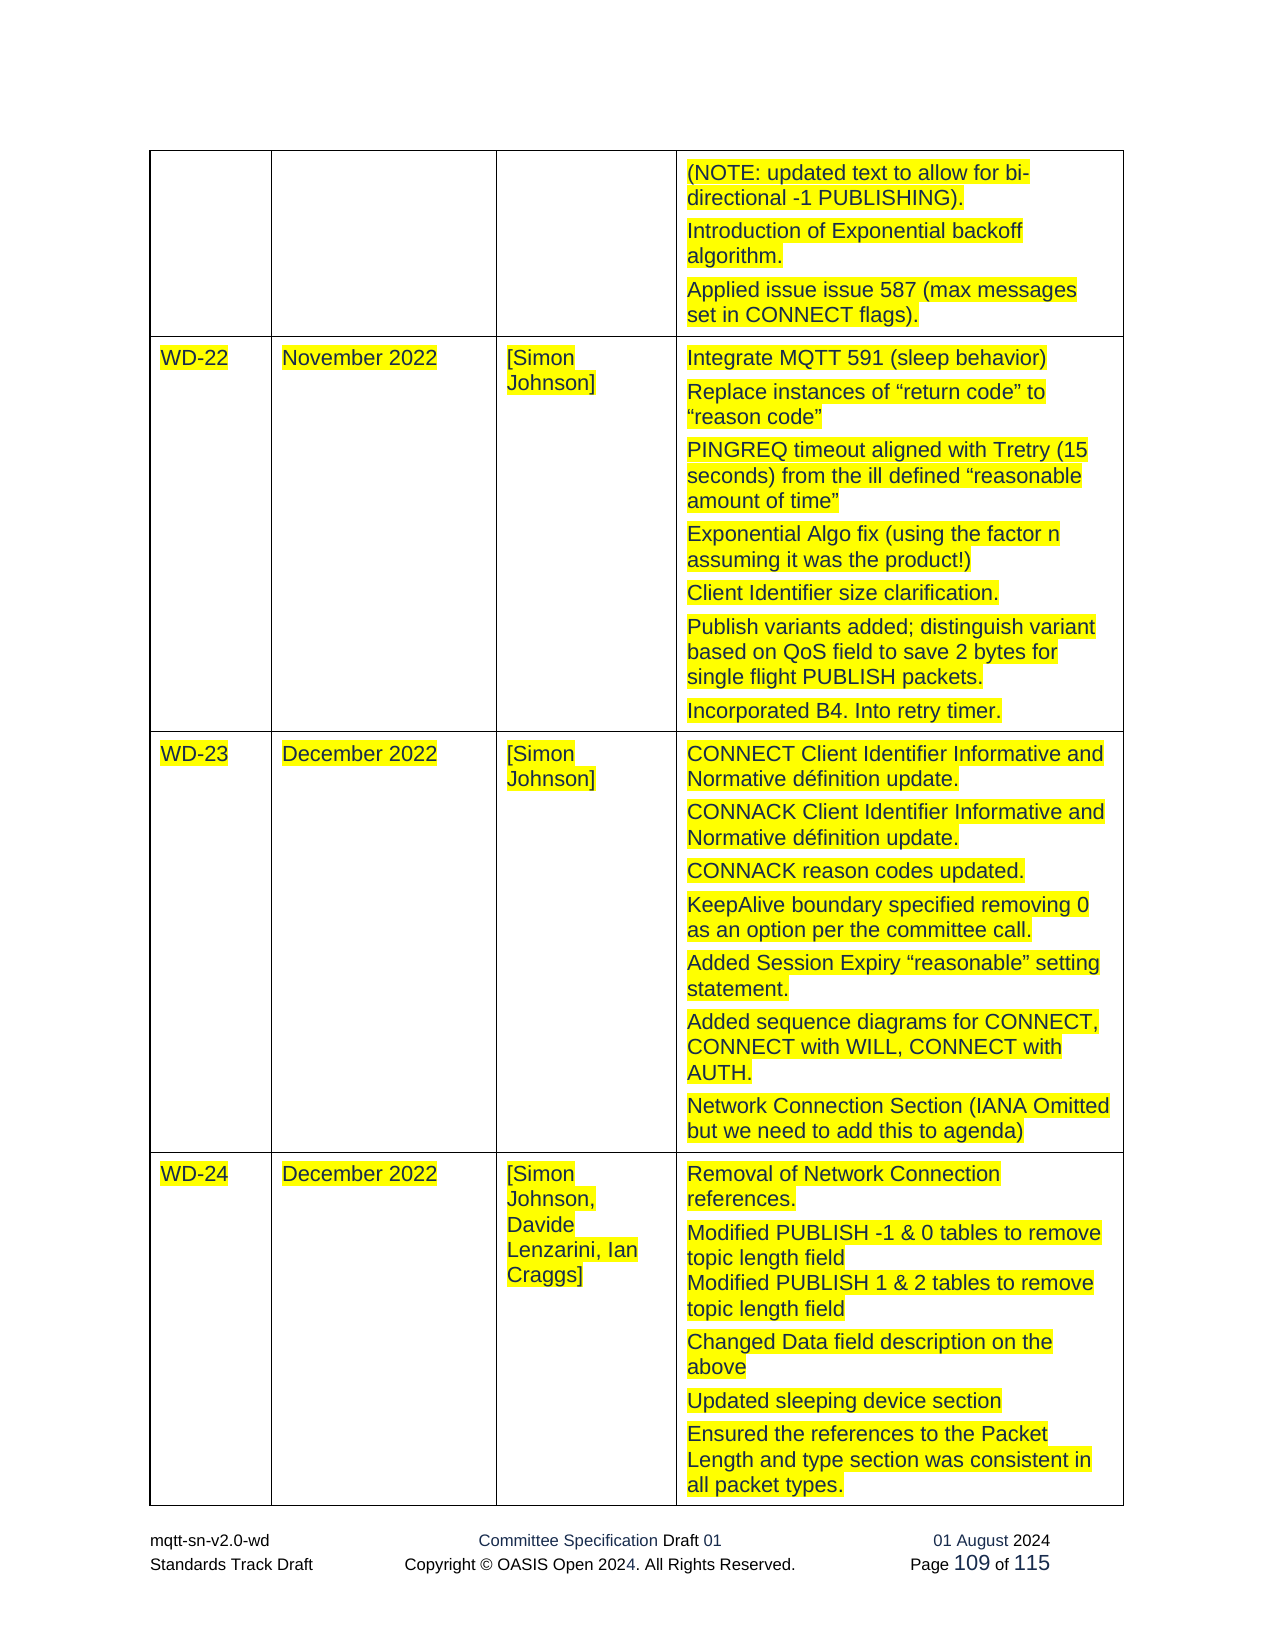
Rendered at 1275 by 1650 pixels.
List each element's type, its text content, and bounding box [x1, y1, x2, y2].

table_cell (NOTE: updated text to allow for bi-directional -1 PUBLISHING). Introduction of Exponential backoff algorithm. Applied issue issue 587 (max messages set in CONNECT flags). [677, 151, 1123, 336]
table_cell [497, 151, 676, 336]
table_cell WD-22 [151, 337, 271, 731]
table_cell [Simon Johnson, Davide Lenzarini, Ian Craggs] [497, 1153, 676, 1505]
table_cell WD-24 [151, 1153, 271, 1505]
table_cell CONNECT Client Identifier Informative and Normative définition update. CONNACK Client Identifier Informative and Normative définition update. CONNACK reason codes updated. KeepAlive boundary specified removing 0 as an option per the committee call. Added Session Expiry “reasonable” setting statement. Added sequence diagrams for CONNECT, CONNECT with WILL, CONNECT with AUTH. Network Connection Section (IANA Omitted but we need to add this to agenda) [677, 732, 1123, 1152]
table_cell December 2022 [272, 1153, 496, 1505]
table_cell [151, 151, 271, 336]
table_cell WD-23 [151, 732, 271, 1152]
table_cell Removal of Network Connection references. Modified PUBLISH -1 & 0 tables to remove topic length field Modified PUBLISH 1 & 2 tables to remove topic length field Changed Data field description on the above Updated sleeping device section Ensured the references to the Packet Length and type section was consistent in all packet types. [677, 1153, 1123, 1505]
table_cell November 2022 [272, 337, 496, 731]
table_cell [272, 151, 496, 336]
table_cell December 2022 [272, 732, 496, 1152]
table_cell Integrate MQTT 591 (sleep behavior) Replace instances of “return code” to “reason code” PINGREQ timeout aligned with Tretry (15 seconds) from the ill defined “reasonable amount of time” Exponential Algo fix (using the factor n assuming it was the product!) Client Identifier size clarification. Publish variants added; distinguish variant based on QoS field to save 2 bytes for single flight PUBLISH packets. Incorporated B4. Into retry timer. [677, 337, 1123, 731]
table_cell [Simon Johnson] [497, 732, 676, 1152]
table_cell [Simon Johnson] [497, 337, 676, 731]
